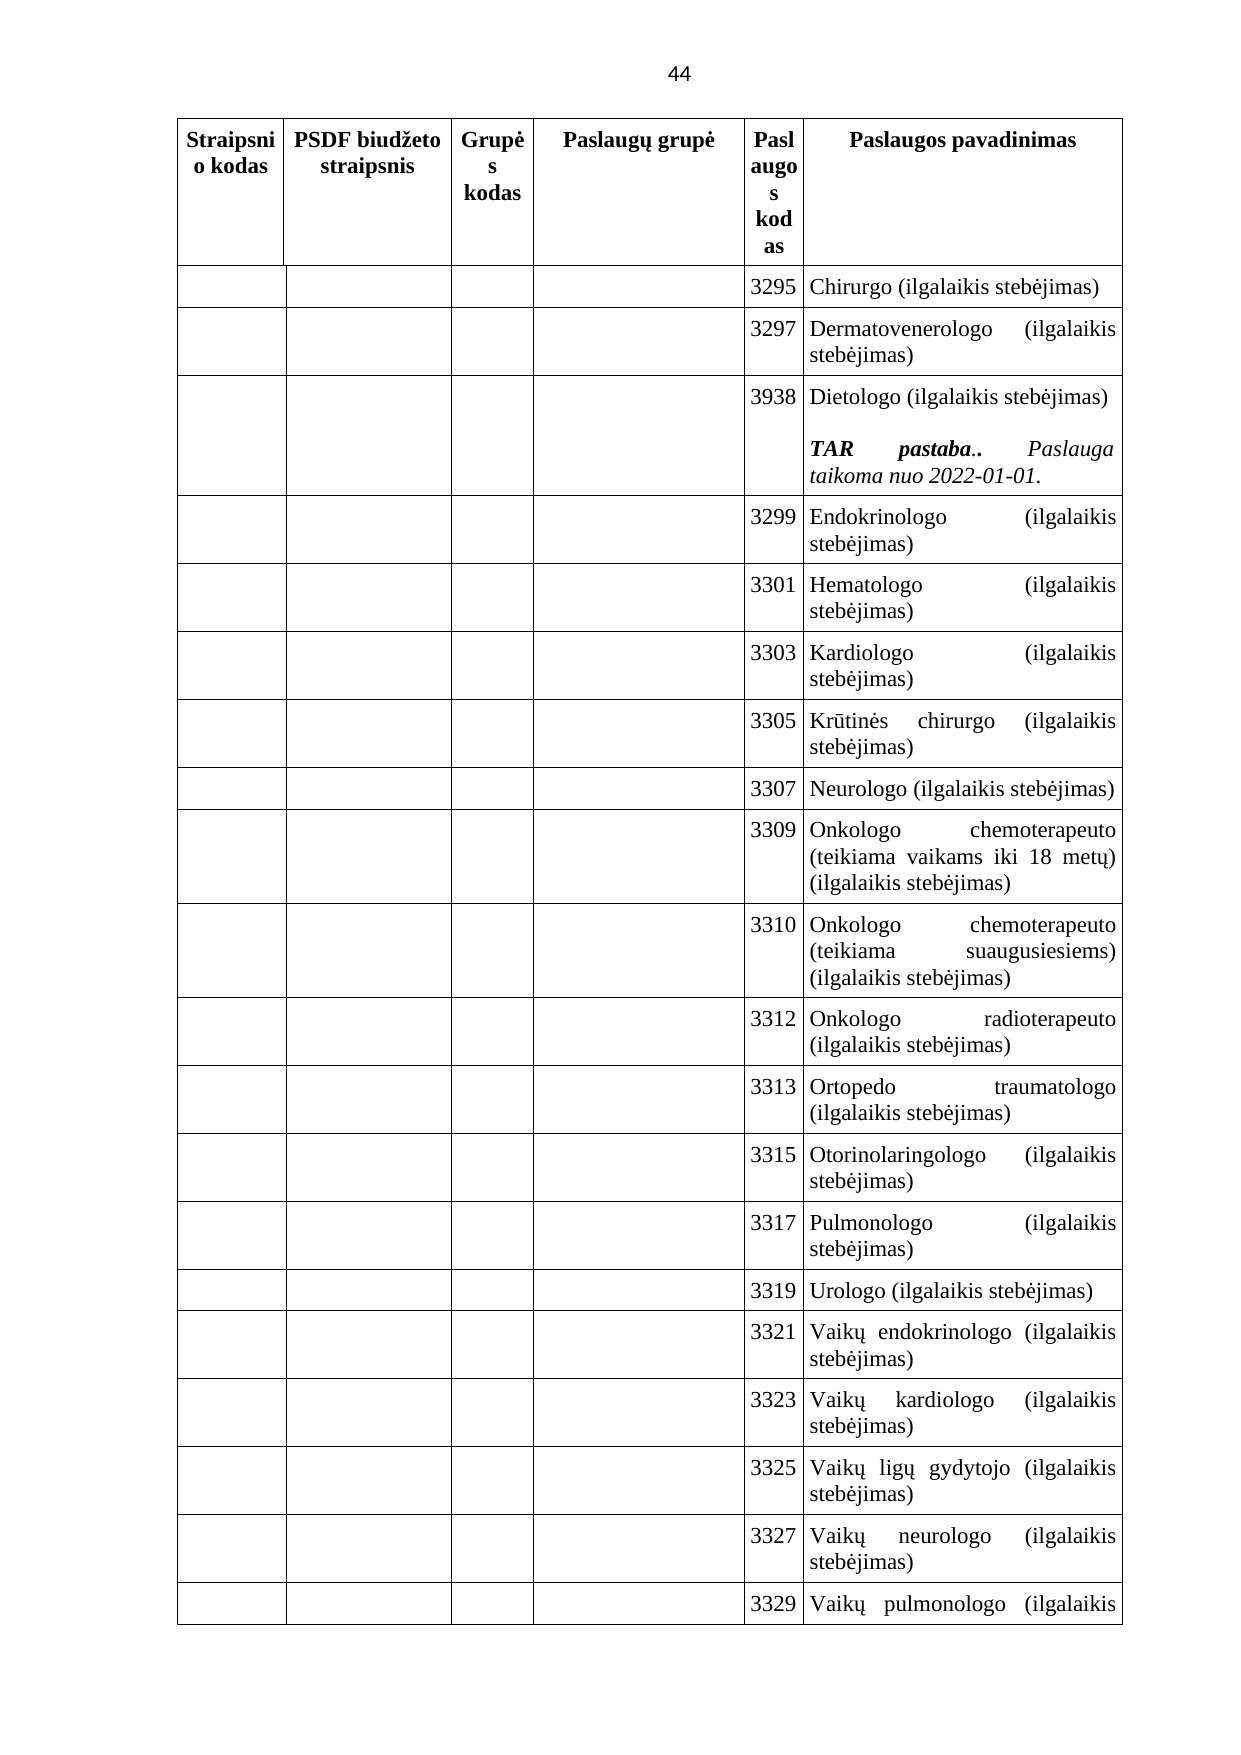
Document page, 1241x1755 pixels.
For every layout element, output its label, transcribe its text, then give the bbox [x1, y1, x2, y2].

table_cell [178, 700, 286, 767]
table_header Grupės kodas [452, 119, 533, 265]
table_cell [178, 376, 286, 495]
table_cell Kardiologo (ilgalaikis stebėjimas) [804, 632, 1122, 699]
table_cell [178, 1270, 286, 1310]
table_cell [452, 1134, 533, 1201]
table_cell Otorinolaringologo (ilgalaikis stebėjimas) [804, 1134, 1122, 1201]
table_cell 3309 [745, 810, 803, 903]
table_cell 3307 [745, 768, 803, 808]
table_cell Dietologo (ilgalaikis stebėjimas) TAR pastaba.. Paslauga taikoma nuo 2022-01-01. [804, 376, 1122, 495]
table_cell 3295 [745, 266, 803, 307]
table_cell 3319 [745, 1270, 803, 1310]
table_cell [178, 1515, 286, 1582]
table_cell [452, 904, 533, 997]
table_cell Pulmonologo (ilgalaikis stebėjimas) [804, 1202, 1122, 1269]
table_cell [452, 810, 533, 903]
table_cell [452, 1066, 533, 1133]
table_cell 3938 [745, 376, 803, 495]
table_cell 3323 [745, 1379, 803, 1446]
table_cell Urologo (ilgalaikis stebėjimas) [804, 1270, 1122, 1310]
table_cell 3303 [745, 632, 803, 699]
table_cell [287, 632, 451, 699]
table_cell [287, 1202, 451, 1269]
table_cell [452, 768, 533, 808]
table_cell 3301 [745, 564, 803, 631]
table_cell [178, 1134, 286, 1201]
table_cell 3317 [745, 1202, 803, 1269]
table_cell 3325 [745, 1447, 803, 1514]
table_cell Vaikų neurologo (ilgalaikis stebėjimas) [804, 1515, 1122, 1582]
table_cell [287, 998, 451, 1065]
table_cell [452, 266, 533, 307]
table_cell Vaikų kardiologo (ilgalaikis stebėjimas) [804, 1379, 1122, 1446]
table_header Paslaugos kodas [745, 119, 803, 265]
table_cell Dermatovenerologo (ilgalaikis stebėjimas) [804, 308, 1122, 374]
table_cell 3310 [745, 904, 803, 997]
table_cell [178, 564, 286, 631]
table_cell [287, 810, 451, 903]
table_cell [287, 496, 451, 563]
table_cell [534, 904, 744, 997]
table_cell [452, 496, 533, 563]
table_cell [534, 1379, 744, 1446]
table_cell [452, 308, 533, 374]
table_cell [534, 998, 744, 1065]
table_cell [534, 1134, 744, 1201]
table_header Paslaugos pavadinimas [804, 119, 1122, 265]
table_cell Hematologo (ilgalaikis stebėjimas) [804, 564, 1122, 631]
table_cell [452, 632, 533, 699]
table_cell [287, 266, 451, 307]
table_cell [452, 376, 533, 495]
table_cell Ortopedo traumatologo (ilgalaikis stebėjimas) [804, 1066, 1122, 1133]
table_cell [452, 1311, 533, 1378]
table_cell [178, 496, 286, 563]
table_cell [534, 1447, 744, 1514]
table_cell 3313 [745, 1066, 803, 1133]
table_cell [534, 564, 744, 631]
table_cell [534, 308, 744, 374]
table_cell [178, 1066, 286, 1133]
table_cell [534, 376, 744, 495]
table_cell [178, 266, 286, 307]
table_cell [452, 1270, 533, 1310]
table_cell [287, 904, 451, 997]
table_cell [534, 1066, 744, 1133]
table_cell Vaikų pulmonologo (ilgalaikis [804, 1583, 1122, 1623]
table_cell 3321 [745, 1311, 803, 1378]
table_cell [287, 1134, 451, 1201]
table_cell [287, 1066, 451, 1133]
table_cell [452, 700, 533, 767]
table_cell [534, 1583, 744, 1623]
table_cell [178, 998, 286, 1065]
table_cell [534, 700, 744, 767]
table_cell [287, 1447, 451, 1514]
table_cell Chirurgo (ilgalaikis stebėjimas) [804, 266, 1122, 307]
table_cell [452, 564, 533, 631]
table_cell Vaikų ligų gydytojo (ilgalaikis stebėjimas) [804, 1447, 1122, 1514]
table_cell [534, 266, 744, 307]
table_cell [287, 1270, 451, 1310]
table_header Paslaugų grupė [534, 119, 744, 265]
table_cell [452, 998, 533, 1065]
table_cell [287, 1379, 451, 1446]
table_cell [287, 700, 451, 767]
table_cell [178, 308, 286, 374]
table_cell Neurologo (ilgalaikis stebėjimas) [804, 768, 1122, 808]
table_cell 3327 [745, 1515, 803, 1582]
table_cell [178, 1311, 286, 1378]
table_cell [534, 810, 744, 903]
table_cell [534, 768, 744, 808]
table_cell Onkologo chemoterapeuto (teikiama vaikams iki 18 metų) (ilgalaikis stebėjimas) [804, 810, 1122, 903]
table_cell Onkologo chemoterapeuto (teikiama suaugusiesiems) (ilgalaikis stebėjimas) [804, 904, 1122, 997]
table_cell [534, 1202, 744, 1269]
table_cell [287, 768, 451, 808]
table_cell 3312 [745, 998, 803, 1065]
table_header Straipsnio kodas [178, 119, 283, 265]
table_cell [287, 1583, 451, 1623]
table_cell [287, 1515, 451, 1582]
table_cell Vaikų endokrinologo (ilgalaikis stebėjimas) [804, 1311, 1122, 1378]
table_cell [287, 1311, 451, 1378]
table_cell [452, 1447, 533, 1514]
table_cell [452, 1515, 533, 1582]
table_cell [178, 1447, 286, 1514]
table_cell [534, 632, 744, 699]
table_cell [534, 496, 744, 563]
table_cell [178, 1583, 286, 1623]
table_cell [534, 1515, 744, 1582]
table_cell [287, 564, 451, 631]
table_cell [534, 1311, 744, 1378]
table_cell Krūtinės chirurgo (ilgalaikis stebėjimas) [804, 700, 1122, 767]
table_cell [287, 376, 451, 495]
table_cell Onkologo radioterapeuto (ilgalaikis stebėjimas) [804, 998, 1122, 1065]
table_cell Endokrinologo (ilgalaikis stebėjimas) [804, 496, 1122, 563]
table_cell 3305 [745, 700, 803, 767]
table_cell [178, 1202, 286, 1269]
table_cell [178, 810, 286, 903]
table_cell [452, 1583, 533, 1623]
table_cell [178, 1379, 286, 1446]
table_cell [534, 1270, 744, 1310]
table_cell 3299 [745, 496, 803, 563]
table_cell [178, 632, 286, 699]
table_cell [452, 1379, 533, 1446]
table_cell [178, 768, 286, 808]
table_header PSDF biudžeto straipsnis [284, 119, 451, 265]
table_cell [178, 904, 286, 997]
table_cell 3315 [745, 1134, 803, 1201]
table_cell [287, 308, 451, 374]
table_cell 3297 [745, 308, 803, 374]
table_cell [452, 1202, 533, 1269]
table_cell 3329 [745, 1583, 803, 1623]
